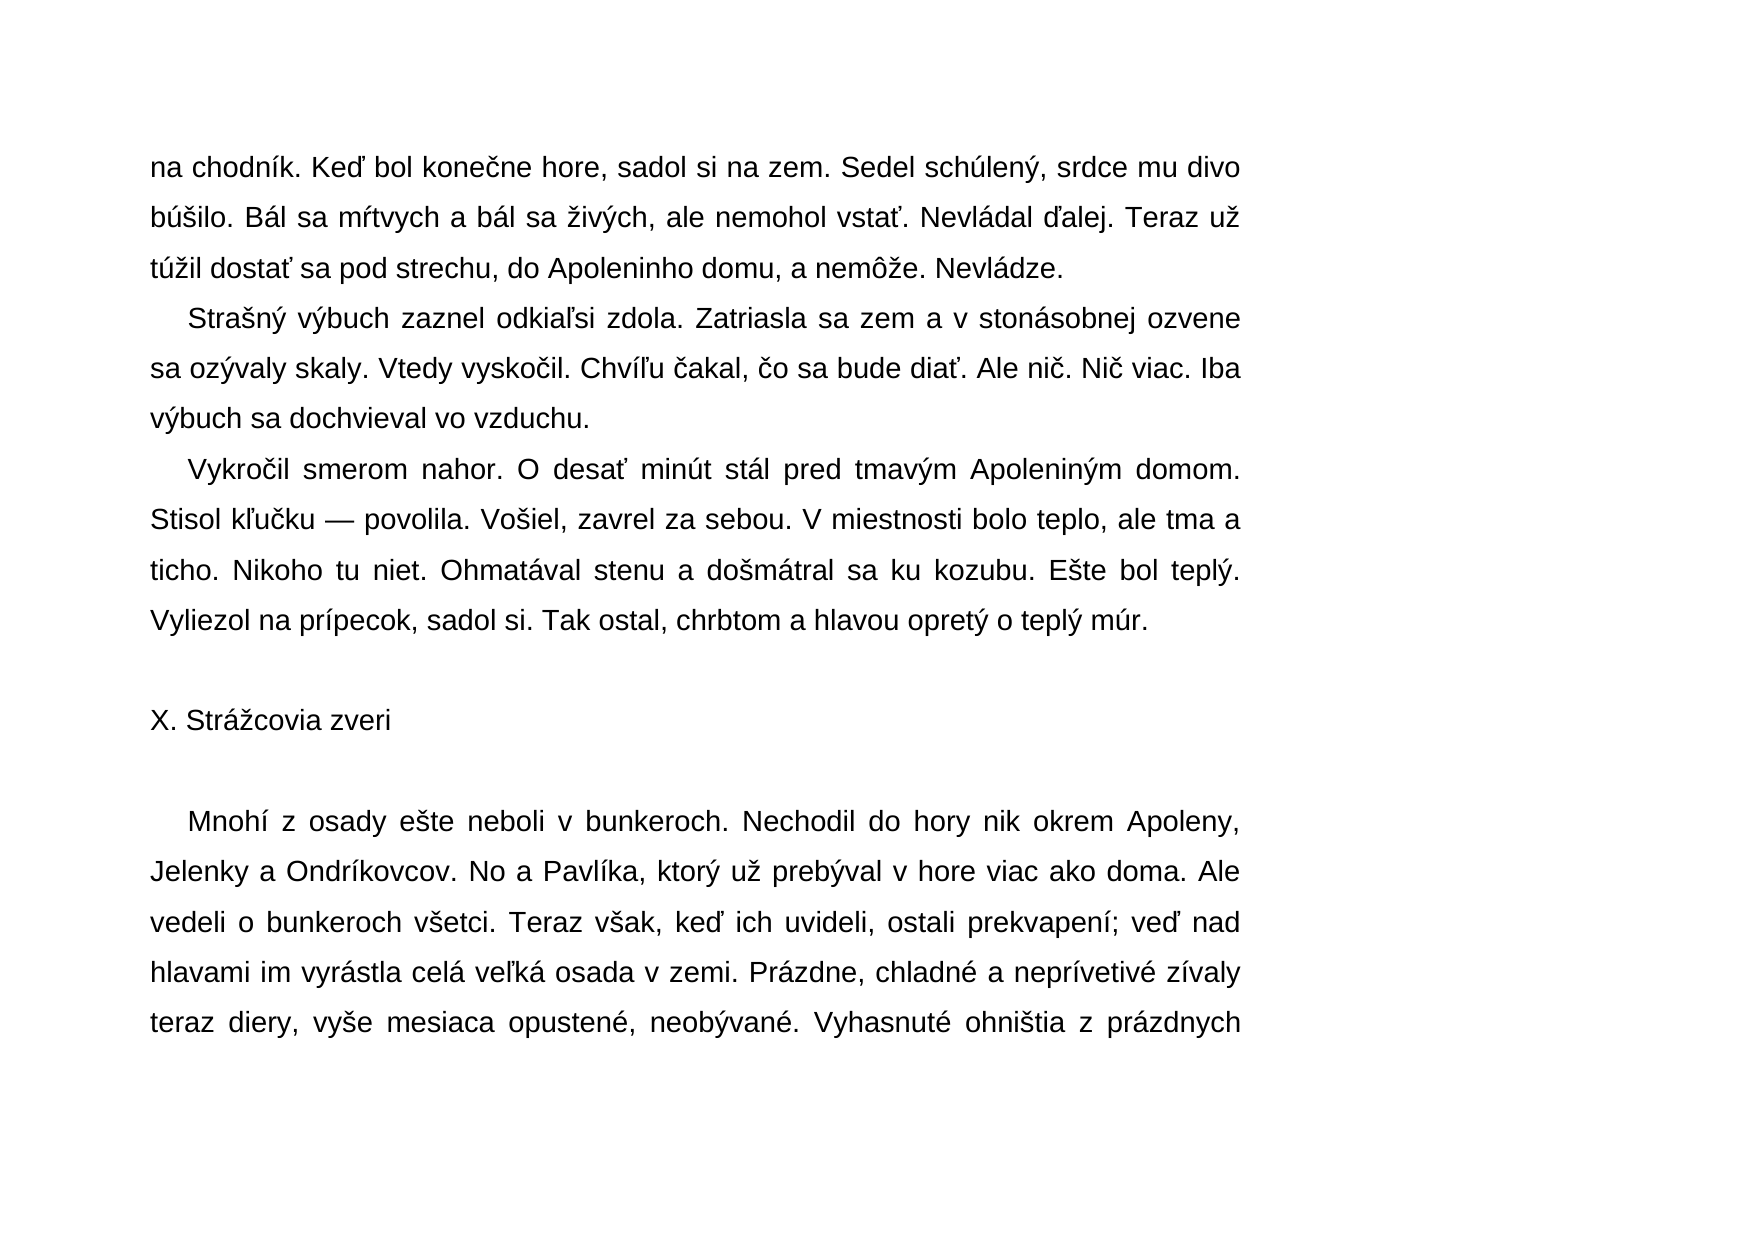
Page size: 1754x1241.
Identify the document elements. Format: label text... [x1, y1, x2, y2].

subtitle X. Strážcovia zveri [150, 703, 1243, 737]
text Strašný výbuch zaznel odkiaľsi zdola. Zatriasla sa zem a v stonásobnej ozvene sa ozývaly skaly. Vtedy vyskočil. Chvíľu čakal, čo sa bude diať. Ale nič. Nič viac. Iba výbuch sa dochvieval vo vzduchu. [150, 301, 1243, 435]
text Mnohí z osady ešte neboli v bunkeroch. Nechodil do hory nik okrem Apoleny, Jelenky a Ondríkovcov. No a Pavlíka, ktorý už prebýval v hore viac ako doma. Ale vedeli o bunkeroch všetci. Teraz však, keď ich uvideli, ostali prekvapení; veď nad hlavami im vyrástla celá veľká osada v zemi. Prázdne, chladné a neprívetivé zívaly teraz diery, vyše mesiaca opustené, neobývané. Vyhasnuté ohništia z prázdnych [150, 804, 1243, 1039]
text na chodník. Keď bol konečne hore, sadol si na zem. Sedel schúlený, srdce mu divo búšilo. Bál sa mŕtvych a bál sa živých, ale nemohol vstať. Nevládal ďalej. Teraz už túžil dostať sa pod strechu, do Apoleninho domu, a nemôže. Nevládze. [150, 150, 1243, 284]
text Vykročil smerom nahor. O desať minút stál pred tmavým Apoleniným domom. Stisol kľučku — povolila. Vošiel, zavrel za sebou. V miestnosti bolo teplo, ale tma a ticho. Nikoho tu niet. Ohmatával stenu a došmátral sa ku kozubu. Ešte bol teplý. Vyliezol na prípecok, sadol si. Tak ostal, chrbtom a hlavou opretý o teplý múr. [150, 452, 1243, 636]
